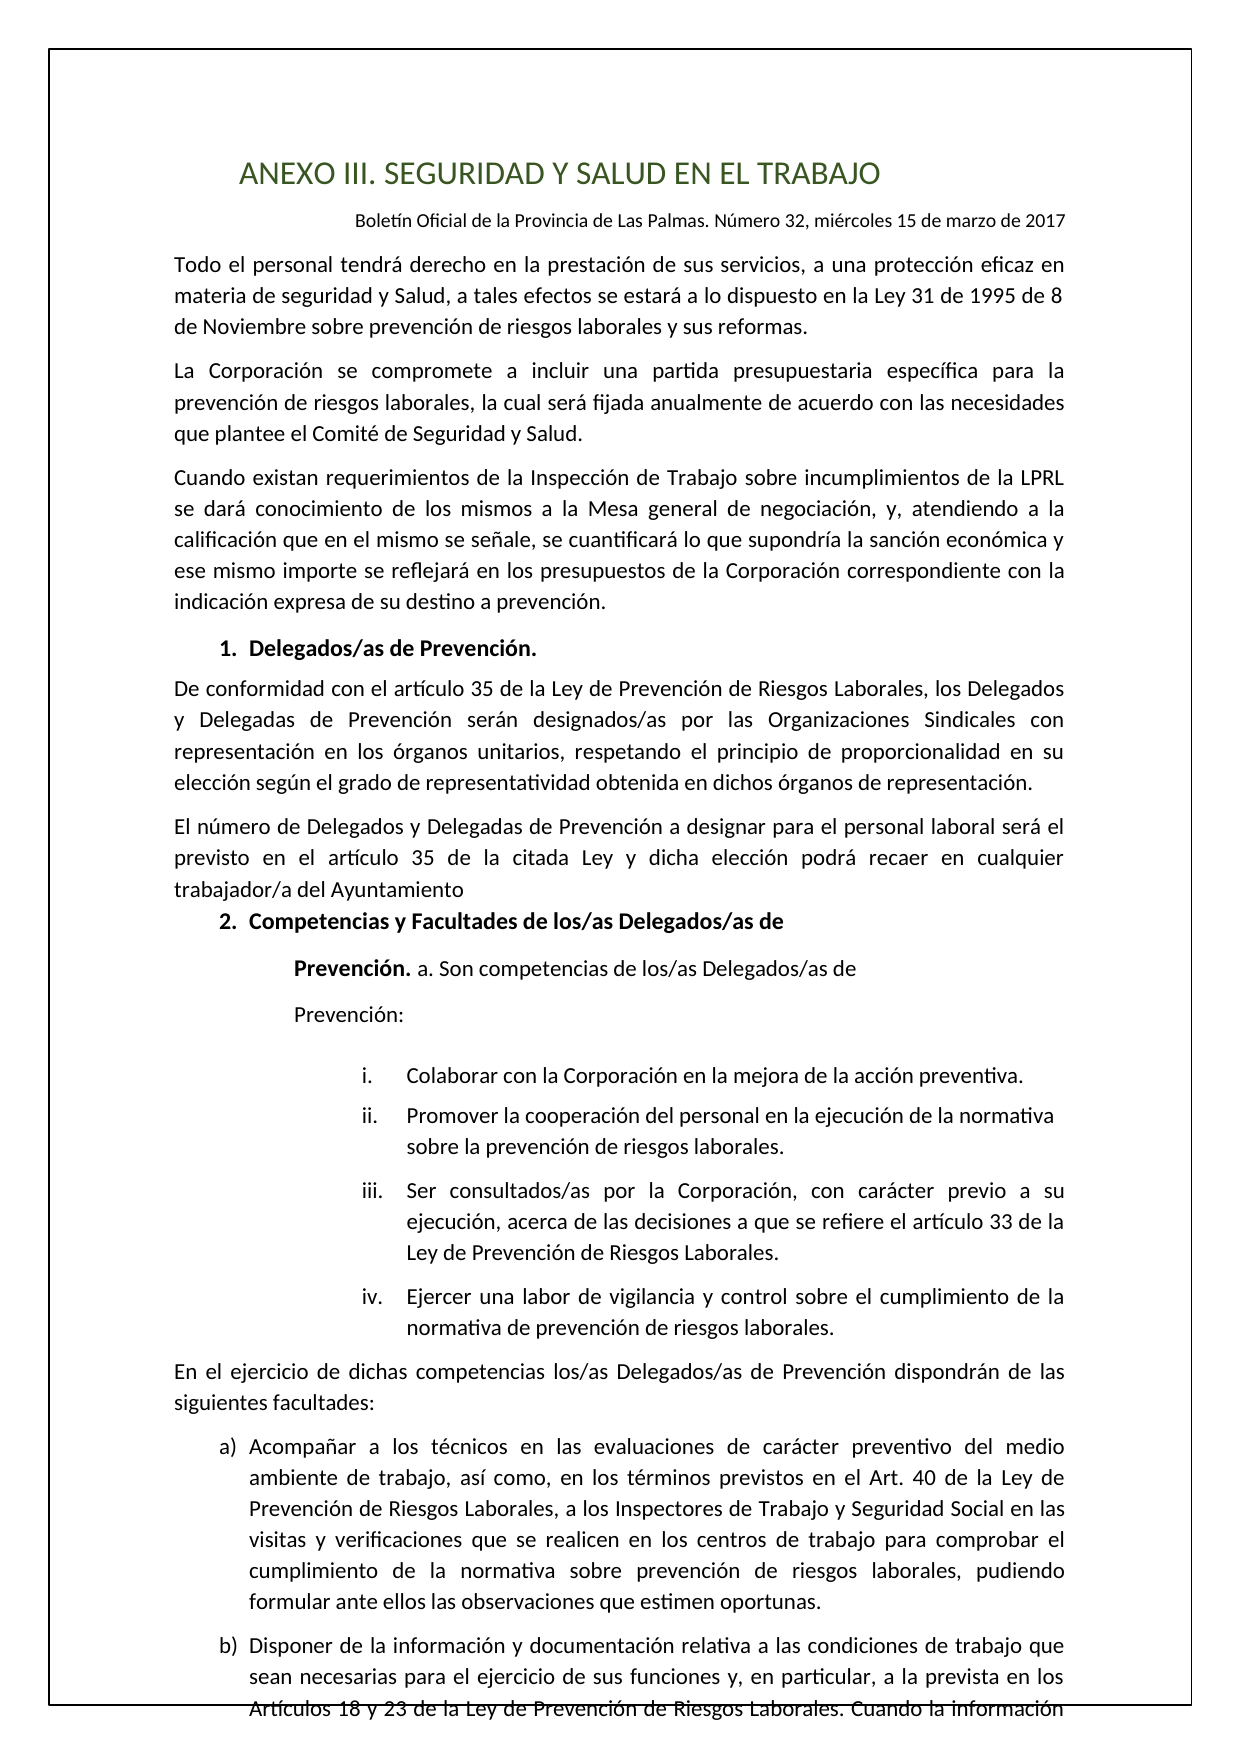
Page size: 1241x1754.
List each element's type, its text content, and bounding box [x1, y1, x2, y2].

list Delegados/as de Prevención. [219, 634, 1066, 662]
text El número de Delegados y Delegadas de Prevención a designar para el personal laboral será el previsto en el artículo 35 de la citada Ley y dicha elección podrá recaer en cualquier trabajador/a del Ayuntamiento [174, 812, 1066, 903]
text Boletín Oficial de la Provincia de Las Palmas. Número 32, miércoles 15 de marzo de 2017 [54, 213, 1066, 231]
text Cuando existan requerimientos de la Inspección de Trabajo sobre incumplimientos de la LPRL se dará conocimiento de los mismos a la Mesa general de negociación, y, atendiendo a la calificación que en el mismo se señale, se cuantificará lo que supondría la sanción económica y ese mismo importe se reflejará en los presupuestos de la Corporación correspondiente con la indicación expresa de su destino a prevención. [174, 463, 1066, 615]
text La Corporación se compromete a incluir una partida presupuestaria específica para la prevención de riesgos laborales, la cual será fijada anualmente de acuerdo con las necesidades que plantee el Comité de Seguridad y Salud. [174, 357, 1066, 447]
text ANEXO III. SEGURIDAD Y SALUD EN EL TRABAJO [54, 152, 1066, 192]
list Ser consultados/as por la Corporación, con carácter previo a su ejecución, acerca de las decisiones a que se refiere el artículo 33 de la Ley de Prevención de Riesgos Laborales. [362, 1176, 1066, 1266]
list Ejercer una labor de vigilancia y control sobre el cumplimiento de la normativa de prevención de riesgos laborales. [362, 1282, 1066, 1341]
list Colaborar con la Corporación en la mejora de la acción preventiva. [362, 1062, 1066, 1088]
list Disponer de la información y documentación relativa a las condiciones de trabajo que sean necesarias para el ejercicio de sus funciones y, en particular, a la prevista en los Artículos 18 y 23 de la Ley de Prevención de Riesgos Laborales. Cuando la información [219, 1631, 1066, 1722]
text De conformidad con el artículo 35 de la Ley de Prevención de Riesgos Laborales, los Delegados y Delegadas de Prevención serán designados/as por las Organizaciones Sindicales con representación en los órganos unitarios, respetando el principio de proporcionalidad en su elección según el grado de representatividad obtenida en dichos órganos de representación. [174, 674, 1066, 796]
list Competencias y Facultades de los/as Delegados/as de Prevención. a. Son competencias de los/as Delegados/as de Prevención: [219, 906, 886, 1028]
text En el ejercicio de dichas competencias los/as Delegados/as de Prevención dispondrán de las siguientes facultades: [174, 1357, 1066, 1416]
text Todo el personal tendrá derecho en la prestación de sus servicios, a una protección eficaz en materia de seguridad y Salud, a tales efectos se estará a lo dispuesto en la Ley 31 de 1995 de 8 de Noviembre sobre prevención de riesgos laborales y sus reformas. [174, 250, 1066, 341]
list Promover la cooperación del personal en la ejecución de la normativa sobre la prevención de riesgos laborales. [362, 1101, 1066, 1160]
list Acompañar a los técnicos en las evaluaciones de carácter preventivo del medio ambiente de trabajo, así como, en los términos previstos en el Art. 40 de la Ley de Prevención de Riesgos Laborales, a los Inspectores de Trabajo y Seguridad Social en las visitas y verificaciones que se realicen en los centros de trabajo para comprobar el cumplimiento de la normativa sobre prevención de riesgos laborales, pudiendo formular ante ellos las observaciones que estimen oportunas. [219, 1432, 1066, 1616]
